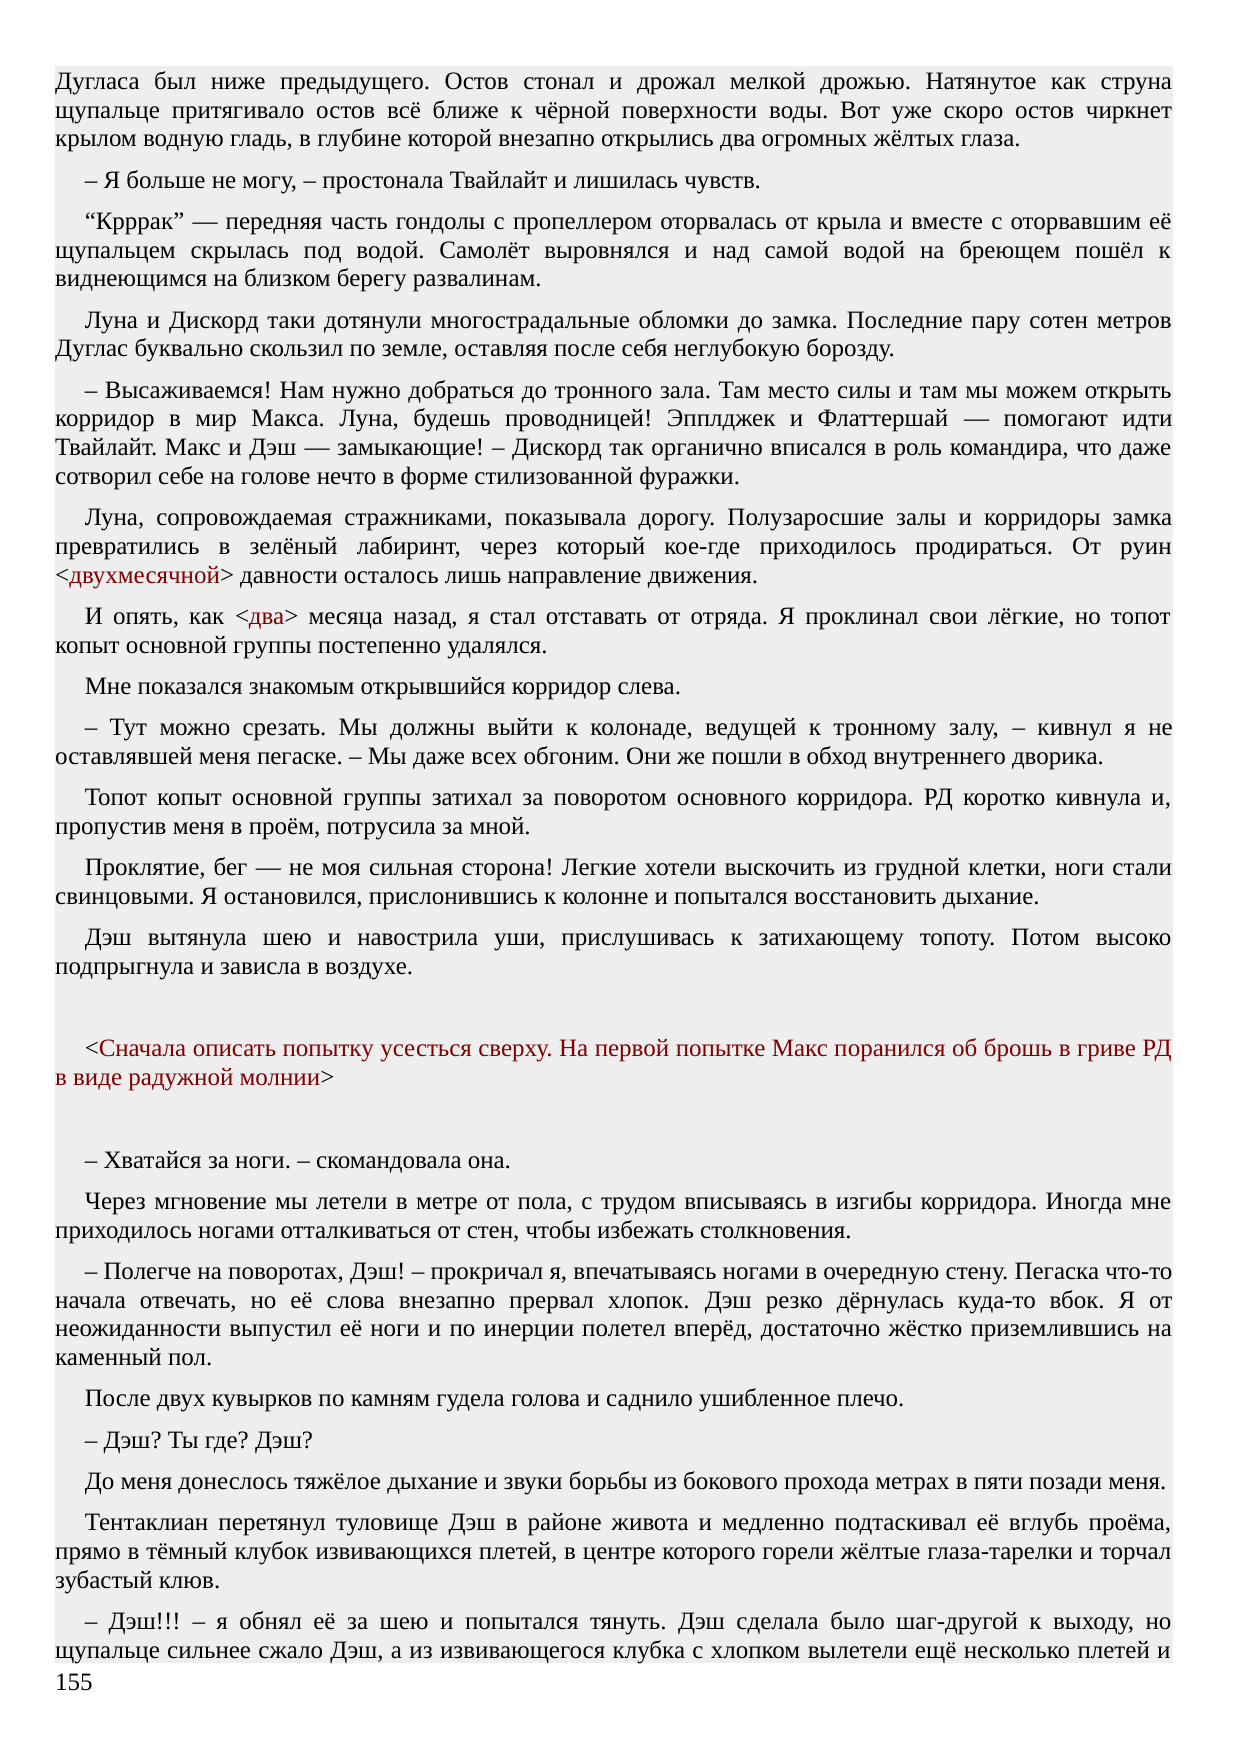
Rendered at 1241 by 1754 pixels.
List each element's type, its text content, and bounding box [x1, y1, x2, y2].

text – Я больше не могу, – простонала Твайлайт и лишилась чувств. [55, 165, 1173, 193]
text – Полегче на поворотах, Дэш! – прокричал я, впечатываясь ногами в очередную стену. Пегаска что-то начала отвечать, но её слова внезапно прервал хлопок. Дэш резко дёрнулась куда-то вбок. Я от неожиданности выпустил её ноги и по инерции полетел вперёд, достаточно жёстко приземлившись на каменный пол. [55, 1256, 1173, 1371]
text Через мгновение мы летели в метре от пола, с трудом вписываясь в изгибы корридора. Иногда мне приходилось ногами отталкиваться от стен, чтобы избежать столкновения. [55, 1186, 1173, 1243]
text Мне показался знакомым открывшийся корридор слева. [55, 671, 1173, 700]
text Луна и Дискорд таки дотянули многострадальные обломки до замка. Последние пару сотен метров Дуглас буквально скользил по земле, оставляя после себя неглубокую борозду. [55, 305, 1173, 362]
text До меня донеслось тяжёлое дыхание и звуки борьбы из бокового прохода метрах в пяти позади меня. [55, 1466, 1173, 1495]
text Луна, сопровождаемая стражниками, показывала дорогу. Полузаросшие залы и корридоры замка превратились в зелёный лабиринт, через который кое-где приходилось продираться. От руин <двухмесячной> давности осталось лишь направление движения. [55, 502, 1173, 588]
text После двух кувырков по камням гудела голова и саднило ушибленное плечо. [55, 1383, 1173, 1412]
text Топот копыт основной группы затихал за поворотом основного корридора. РД коротко кивнула и, пропустив меня в проём, потрусила за мной. [55, 782, 1173, 840]
text – Хватайся за ноги. – скомандовала она. [55, 1145, 1173, 1173]
text – Дэш!!! – я обнял её за шею и попытался тянуть. Дэш сделала было шаг-другой к выходу, но щупальце сильнее сжало Дэш, а из извивающегося клубка с хлопком вылетели ещё несколько плетей и [55, 1606, 1173, 1663]
text Дугласа был ниже предыдущего. Остов стонал и дрожал мелкой дрожью. Натянутое как струна щупальце притягивало остов всё ближе к чёрной поверхности воды. Вот уже скоро остов чиркнет крылом водную гладь, в глубине которой внезапно открылись два огромных жёлтых глаза. [55, 66, 1173, 152]
text – Высаживаемся! Нам нужно добраться до тронного зала. Там место силы и там мы можем открыть корридор в мир Макса. Луна, будешь проводницей! Эпплджек и Флаттершай — помогают идти Твайлайт. Макс и Дэш — замыкающие! – Дискорд так органично вписался в роль командира, что даже сотворил себе на голове нечто в форме стилизованной фуражки. [55, 375, 1173, 490]
text Проклятие, бег — не моя сильная сторона! Легкие хотели выскочить из грудной клетки, ноги стали свинцовыми. Я остановился, прислонившись к колонне и попытался восстановить дыхание. [55, 852, 1173, 910]
text Тентаклиан перетянул туловище Дэш в районе живота и медленно подтаскивал её вглубь проёма, прямо в тёмный клубок извивающихся плетей, в центре которого горели жёлтые глаза-тарелки и торчал зубастый клюв. [55, 1507, 1173, 1593]
text И опять, как <два> месяца назад, я стал отставать от отряда. Я проклинал свои лёгкие, но топот копыт основной группы постепенно удалялся. [55, 601, 1173, 658]
text – Тут можно срезать. Мы должны выйти к колонаде, ведущей к тронному залу, – кивнул я не оставлявшей меня пегаске. – Мы даже всех обгоним. Они же пошли в обход внутреннего дворика. [55, 712, 1173, 770]
text <Cначала описать попытку усесться сверху. На первой попытке Макс поранился об брошь в гриве РД в виде радужной молнии> [55, 1033, 1173, 1091]
text “Крррак” — передняя часть гондолы с пропеллером оторвалась от крыла и вместе с оторвавшим её щупальцем скрылась под водой. Самолёт выровнялся и над самой водой на бреющем пошёл к виднеющимся на близком берегу развалинам. [55, 206, 1173, 292]
text Дэш вытянула шею и навострила уши, прислушивась к затихающему топоту. Потом высоко подпрыгнула и зависла в воздухе. [55, 922, 1173, 980]
text – Дэш? Ты где? Дэш? [55, 1425, 1173, 1453]
